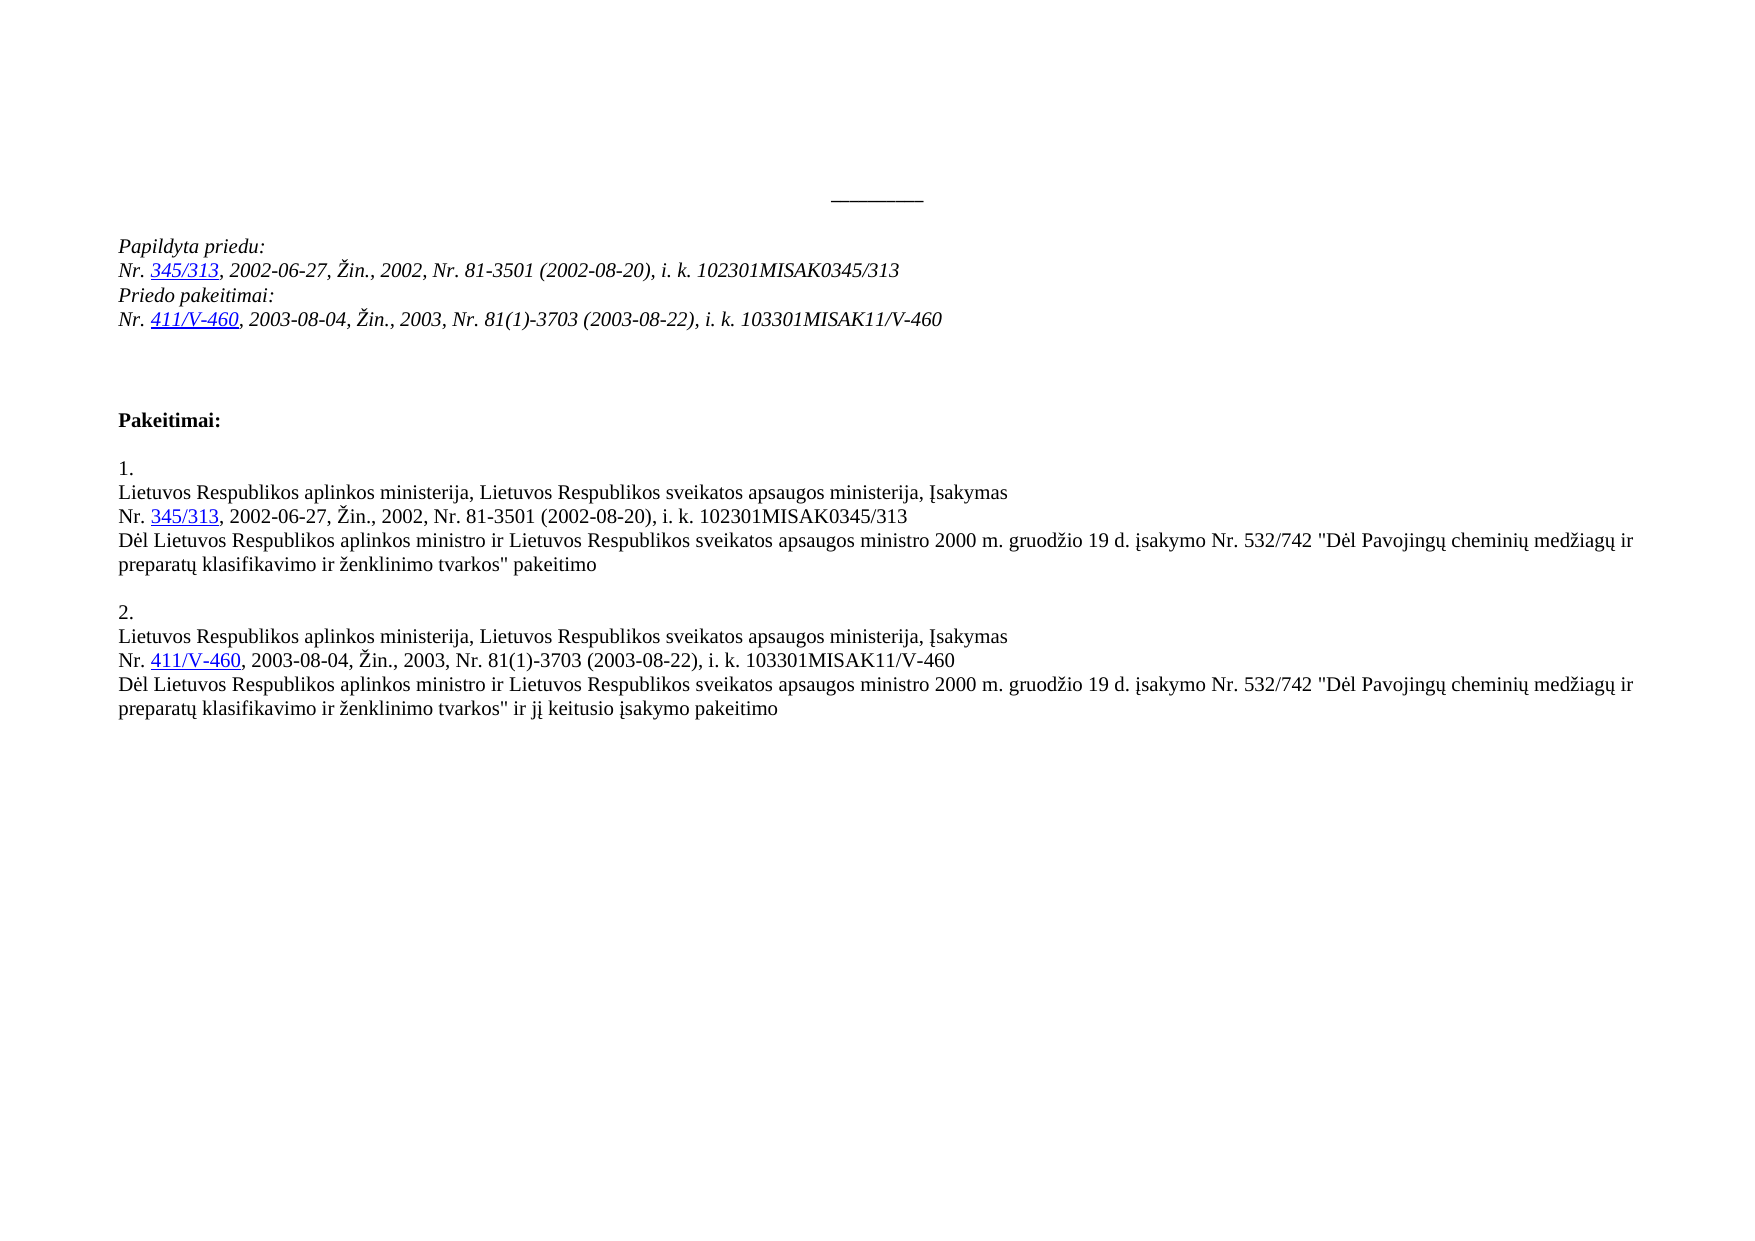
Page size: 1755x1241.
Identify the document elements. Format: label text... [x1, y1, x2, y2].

text Dėl Lietuvos Respublikos aplinkos ministro ir Lietuvos Respublikos sveikatos apsaugos ministro 2000 m. gruodžio 19 d. įsakymo Nr. 532/742 "Dėl Pavojingų cheminių medžiagų ir preparatų klasifikavimo ir ženklinimo tvarkos" pakeitimo [118, 528, 1636, 576]
text Papildyta priedu: [118, 234, 1636, 258]
text 2. [118, 600, 1636, 624]
text Pakeitimai: [118, 407, 1636, 432]
text Lietuvos Respublikos aplinkos ministerija, Lietuvos Respublikos sveikatos apsaugos ministerija, Įsakymas [118, 480, 1636, 504]
text Nr. 345/313, 2002-06-27, Žin., 2002, Nr. 81-3501 (2002-08-20), i. k. 102301MISAK0345/313 [118, 504, 1636, 528]
text Dėl Lietuvos Respublikos aplinkos ministro ir Lietuvos Respublikos sveikatos apsaugos ministro 2000 m. gruodžio 19 d. įsakymo Nr. 532/742 "Dėl Pavojingų cheminių medžiagų ir preparatų klasifikavimo ir ženklinimo tvarkos" ir jį keitusio įsakymo pakeitimo [118, 672, 1636, 720]
text Nr. 411/V-460, 2003-08-04, Žin., 2003, Nr. 81(1)-3703 (2003-08-22), i. k. 103301MISAK11/V-460 [118, 307, 1636, 331]
text Priedo pakeitimai: [118, 282, 1636, 307]
text Nr. 345/313, 2002-06-27, Žin., 2002, Nr. 81-3501 (2002-08-20), i. k. 102301MISAK0345/313 [118, 258, 1636, 282]
text Lietuvos Respublikos aplinkos ministerija, Lietuvos Respublikos sveikatos apsaugos ministerija, Įsakymas [118, 624, 1636, 648]
text Nr. 411/V-460, 2003-08-04, Žin., 2003, Nr. 81(1)-3703 (2003-08-22), i. k. 103301MISAK11/V-460 [118, 648, 1636, 672]
text 1. [118, 456, 1636, 480]
text __________ [118, 177, 1636, 206]
